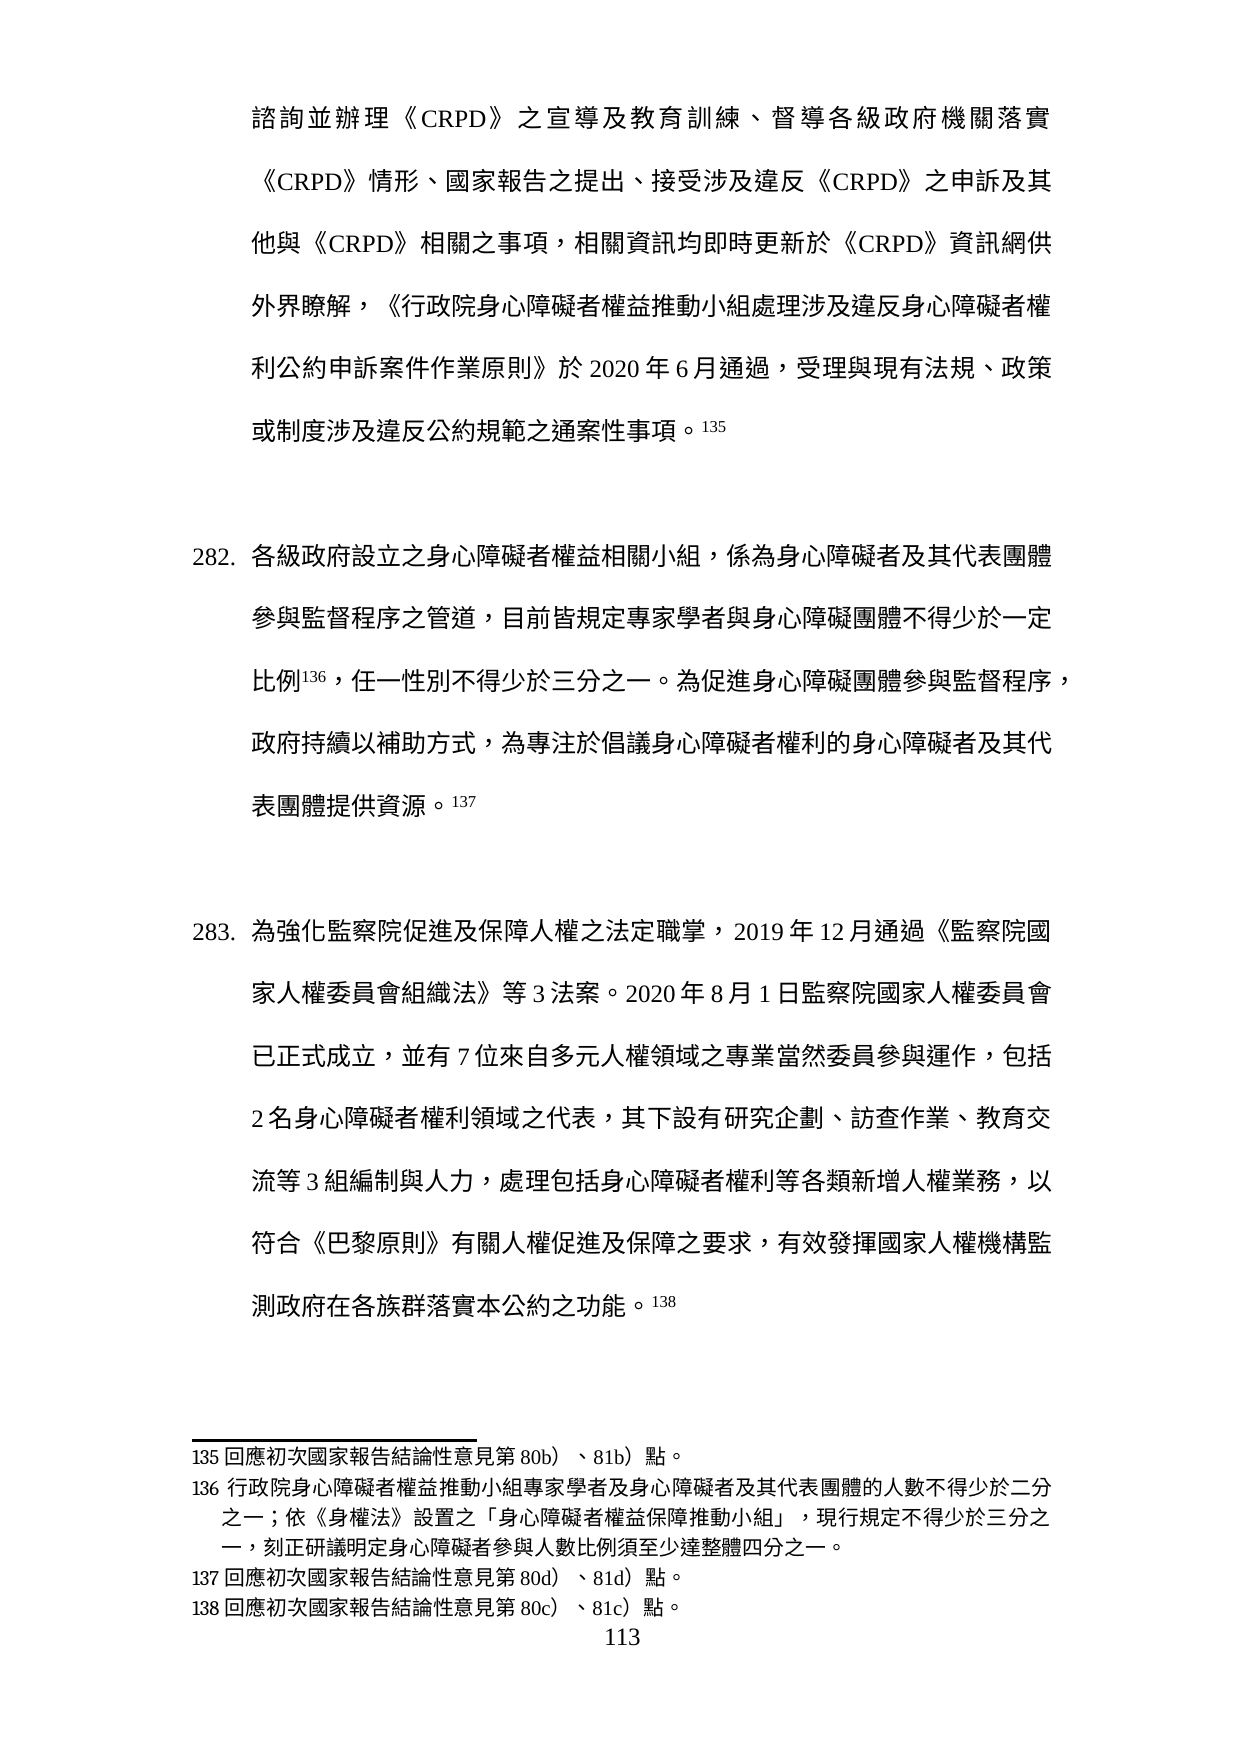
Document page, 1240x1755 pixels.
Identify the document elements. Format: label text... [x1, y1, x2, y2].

list 諮詢並辦理《CRPD》之宣導及教育訓練、督導各級政府機關落實《CRPD》情形、國家報告之提出、接受涉及違反《CRPD》之申訴及其他與《CRPD》相關之事項，相關資訊均即時更新於《CRPD》資訊網供外界瞭解，《行政院身心障礙者權益推動小組處理涉及違反身心障礙者權利公約申訴案件作業原則》於2020年6月通過，受理與現有法規、政策或制度涉及違反公約規範之通案性事項。 [192, 75, 1052, 450]
list 各級政府設立之身心障礙者權益相關小組，係為身心障礙者及其代表團體參與監督程序之管道，目前皆規定專家學者與身心障礙團體不得少於一定比例，任一性別不得少於三分之一。為促進身心障礙團體參與監督程序，政府持續以補助方式，為專注於倡議身心障礙者權利的身心障礙者及其代表團體提供資源。 [192, 512, 1052, 825]
list 回應初次國家報告結論性意見第80d）、81d）點。 [192, 1561, 1052, 1592]
list 為強化監察院促進及保障人權之法定職掌，2019年12月通過《監察院國家人權委員會組織法》等3法案。2020年8月1日監察院國家人權委員會已正式成立，並有7位來自多元人權領域之專業當然委員參與運作，包括2名身心障礙者權利領域之代表，其下設有研究企劃、訪查作業、教育交流等3組編制與人力，處理包括身心障礙者權利等各類新增人權業務，以符合《巴黎原則》有關人權促進及保障之要求，有效發揮國家人權機構監測政府在各族群落實本公約之功能。 [192, 887, 1052, 1325]
list 回應初次國家報告結論性意見第80c）、81c）點。 [192, 1592, 1052, 1622]
list 行政院身心障礙者權益推動小組專家學者及身心障礙者及其代表團體的人數不得少於二分之一；依《身權法》設置之「身心障礙者權益保障推動小組」，現行規定不得少於三分之一，刻正研議明定身心障礙者參與人數比例須至少達整體四分之一。 [192, 1471, 1052, 1561]
list 回應初次國家報告結論性意見第80b）、81b）點。 [192, 1441, 1052, 1471]
